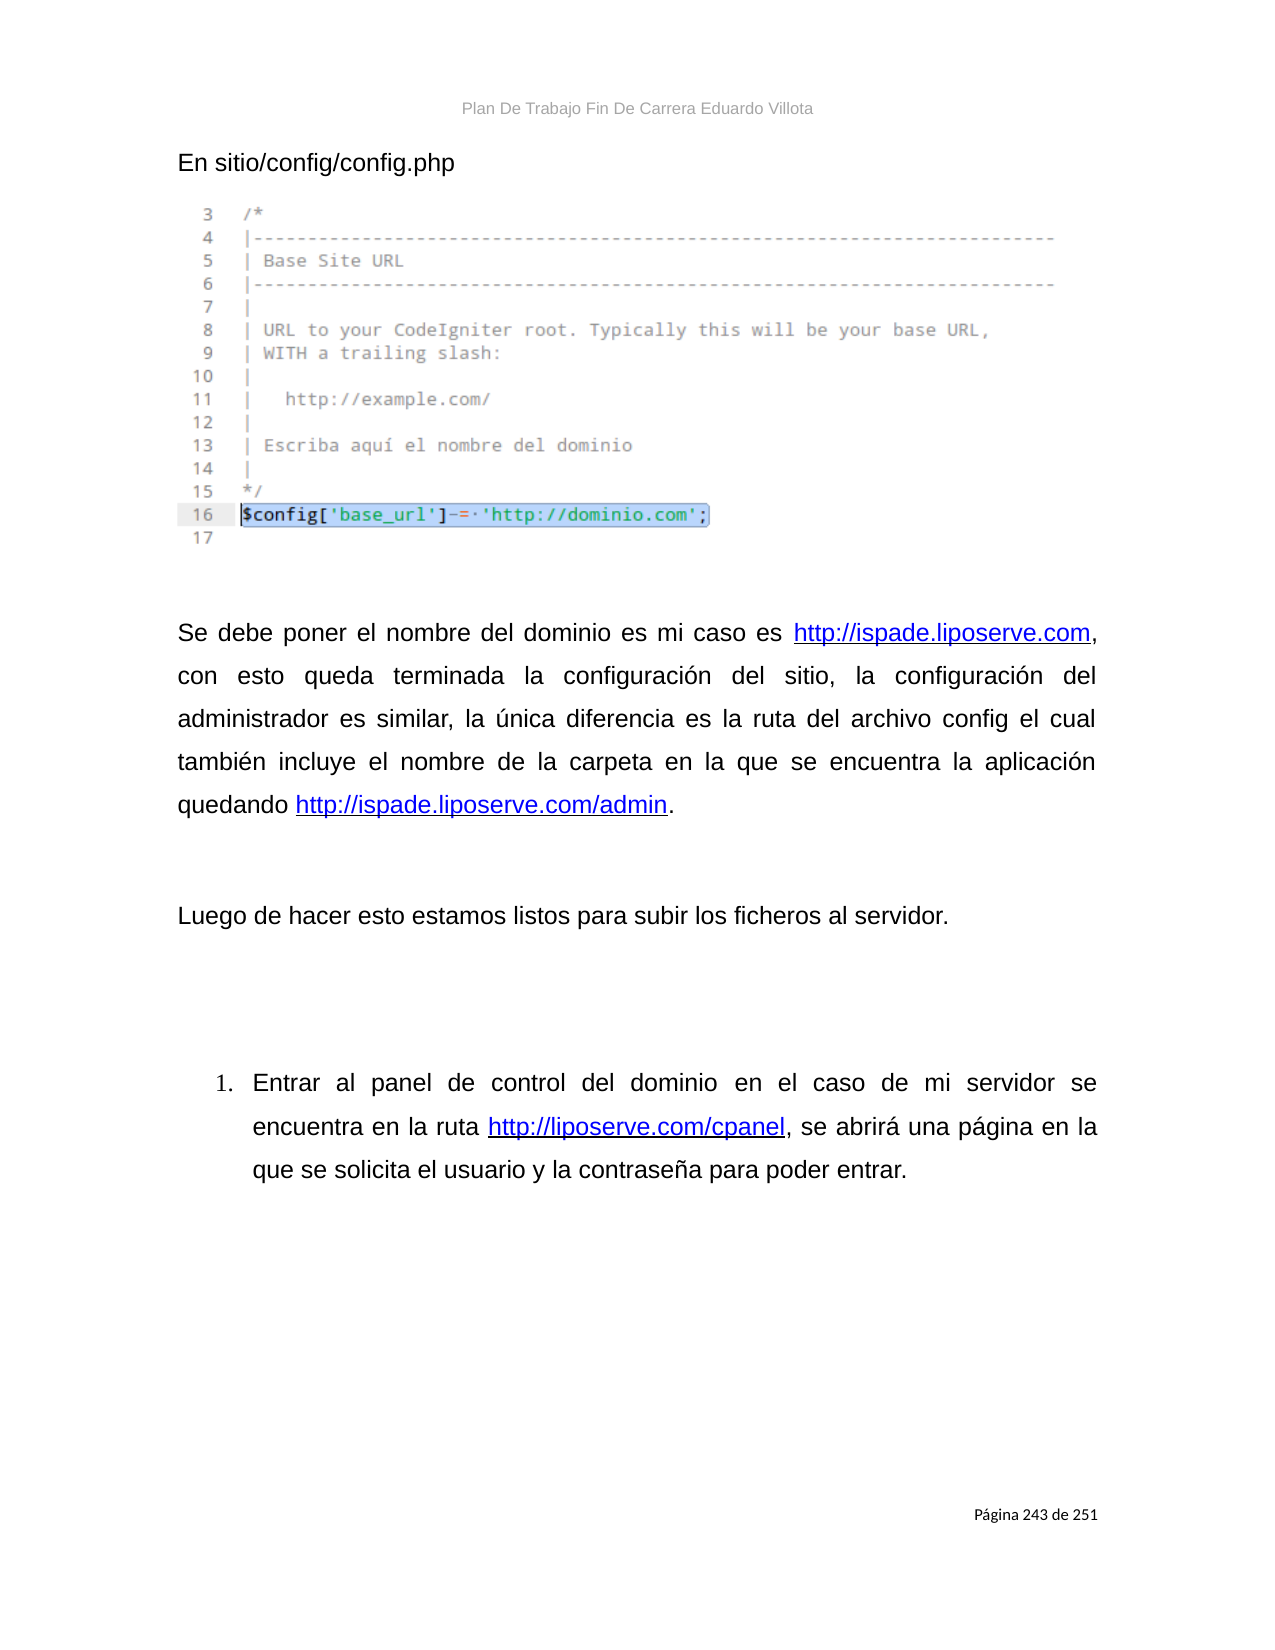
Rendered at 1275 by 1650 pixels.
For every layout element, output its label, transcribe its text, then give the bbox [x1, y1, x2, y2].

text En sitio/config/config.php [177, 148, 1098, 176]
text Se debe poner el nombre del dominio es mi caso es http://ispade.liposerve.com, con esto queda terminada la configuración del sitio, la configuración del administrador es similar, la única diferencia es la ruta del archivo config el cual también incluye el nombre de la carpeta en la que se encuentra la aplicación quedando http://ispade.liposerve.com/admin. [177, 618, 1098, 819]
text Luego de hacer esto estamos listos para subir los ficheros al servidor. [177, 901, 1098, 930]
picture [177, 203, 1098, 548]
list Entrar al panel de control del dominio en el caso de mi servidor se encuentra en la ruta http://liposerve.com/cpanel, se abrirá una página en la que se solicita el usuario y la contraseña para poder entrar. [215, 1068, 1098, 1183]
